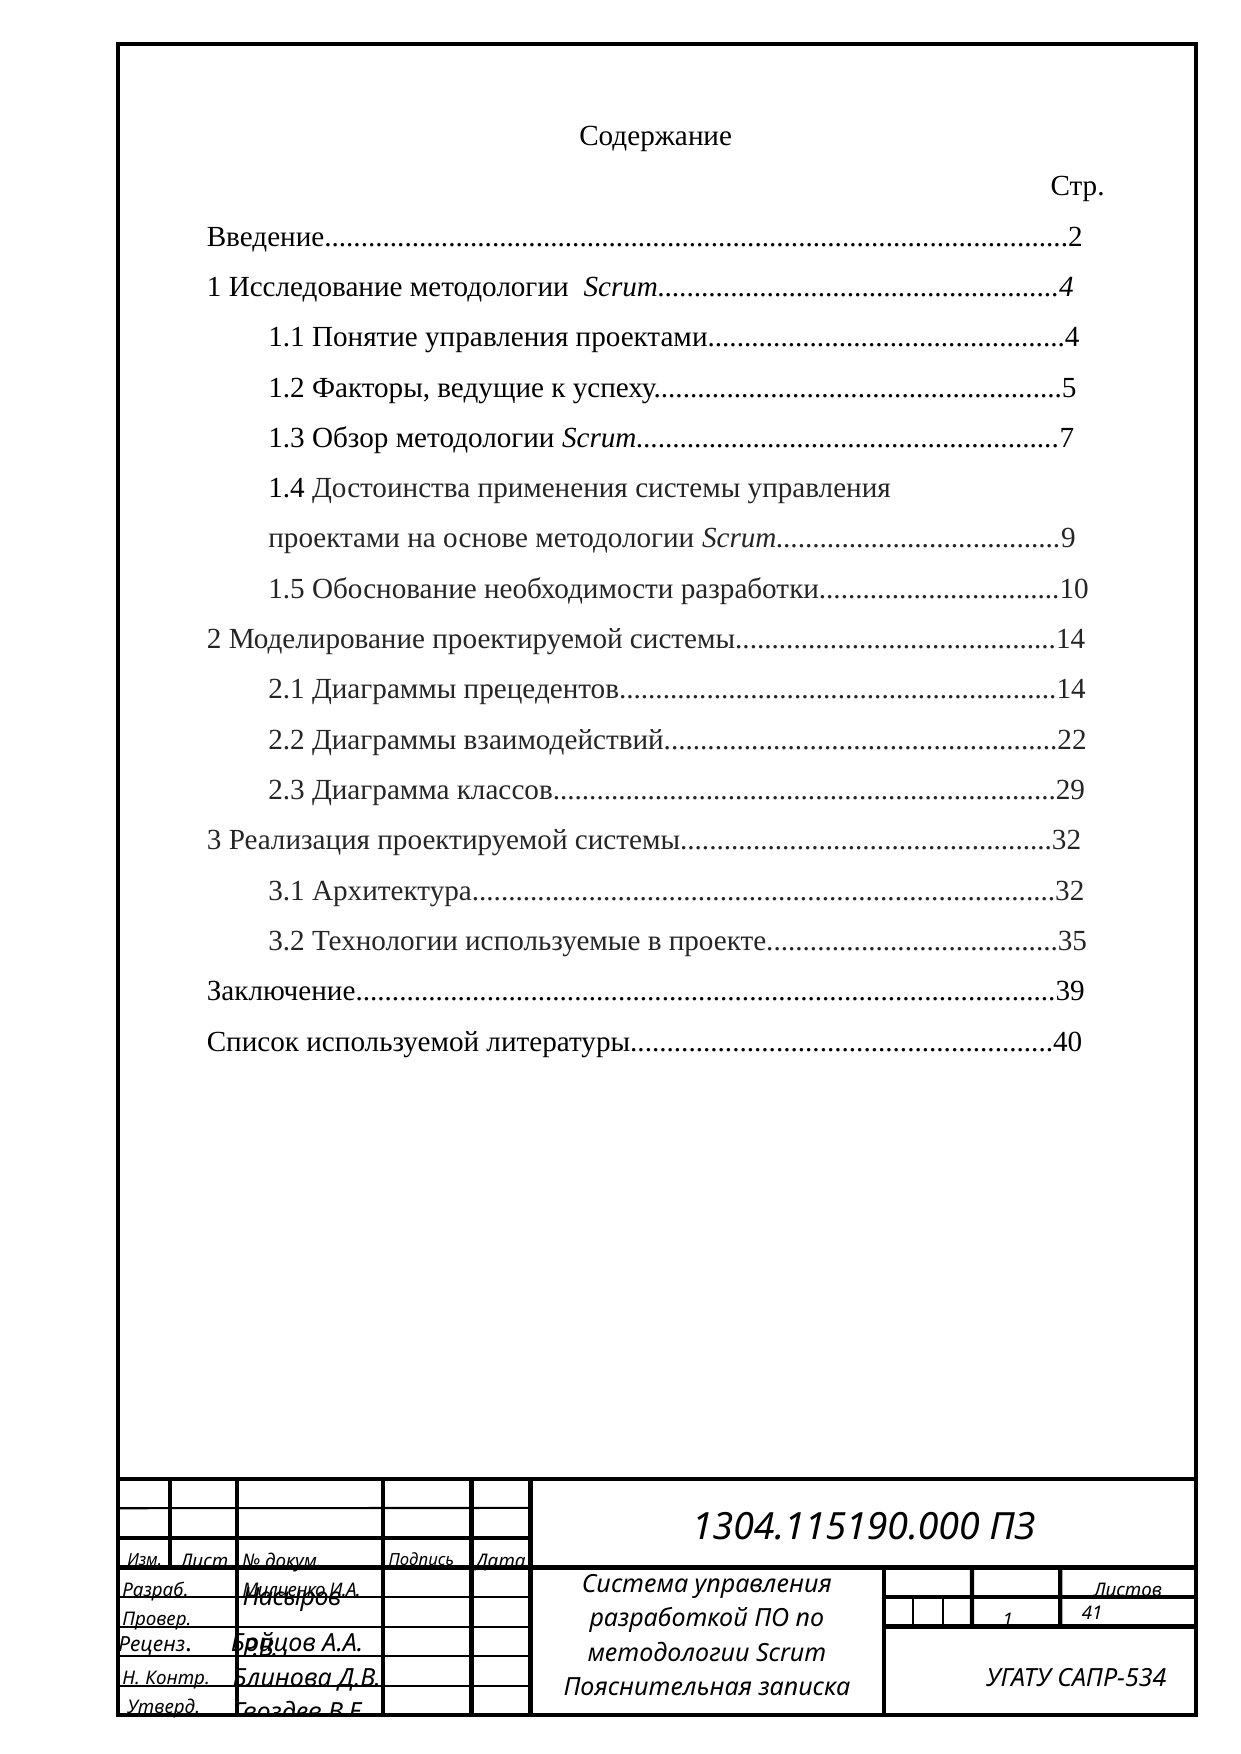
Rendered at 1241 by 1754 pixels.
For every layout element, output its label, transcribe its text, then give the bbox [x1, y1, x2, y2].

text 1 Исследование методологии Scrum.......................................................4 [136, 269, 1104, 303]
text проектами на основе методологии Scrum.......................................9 [136, 521, 1104, 554]
text 1.1 Понятие управления проектами.................................................4 [136, 319, 1104, 353]
text 1.3 Обзор методологии Scrum..........................................................7 [136, 420, 1104, 453]
text 3 Реализация проектируемой системы...................................................32 [136, 822, 1104, 856]
text 3.2 Технологии используемые в проекте........................................35 [136, 923, 1104, 957]
text 1.5 Обоснование необходимости разработки.................................10 [136, 571, 1104, 604]
text Стр. [136, 168, 1104, 202]
text 1.4 Достоинства применения системы управления [136, 470, 1104, 504]
text Список используемой литературы..........................................................40 [136, 1024, 1104, 1057]
text 3.1 Архитектура................................................................................32 [136, 873, 1104, 906]
text Введение......................................................................................................2 [136, 219, 1104, 252]
text 2 Моделирование проектируемой системы............................................14 [136, 621, 1104, 655]
text 1.2 Факторы, ведущие к успеху........................................................5 [136, 370, 1104, 403]
text 2.2 Диаграммы взаимодействий......................................................22 [136, 722, 1104, 755]
text Заключение................................................................................................39 [136, 973, 1104, 1007]
text 2.1 Диаграммы прецедентов............................................................14 [136, 672, 1104, 705]
text Содержание [136, 118, 1104, 152]
text 2.3 Диаграмма классов.....................................................................29 [136, 772, 1104, 806]
